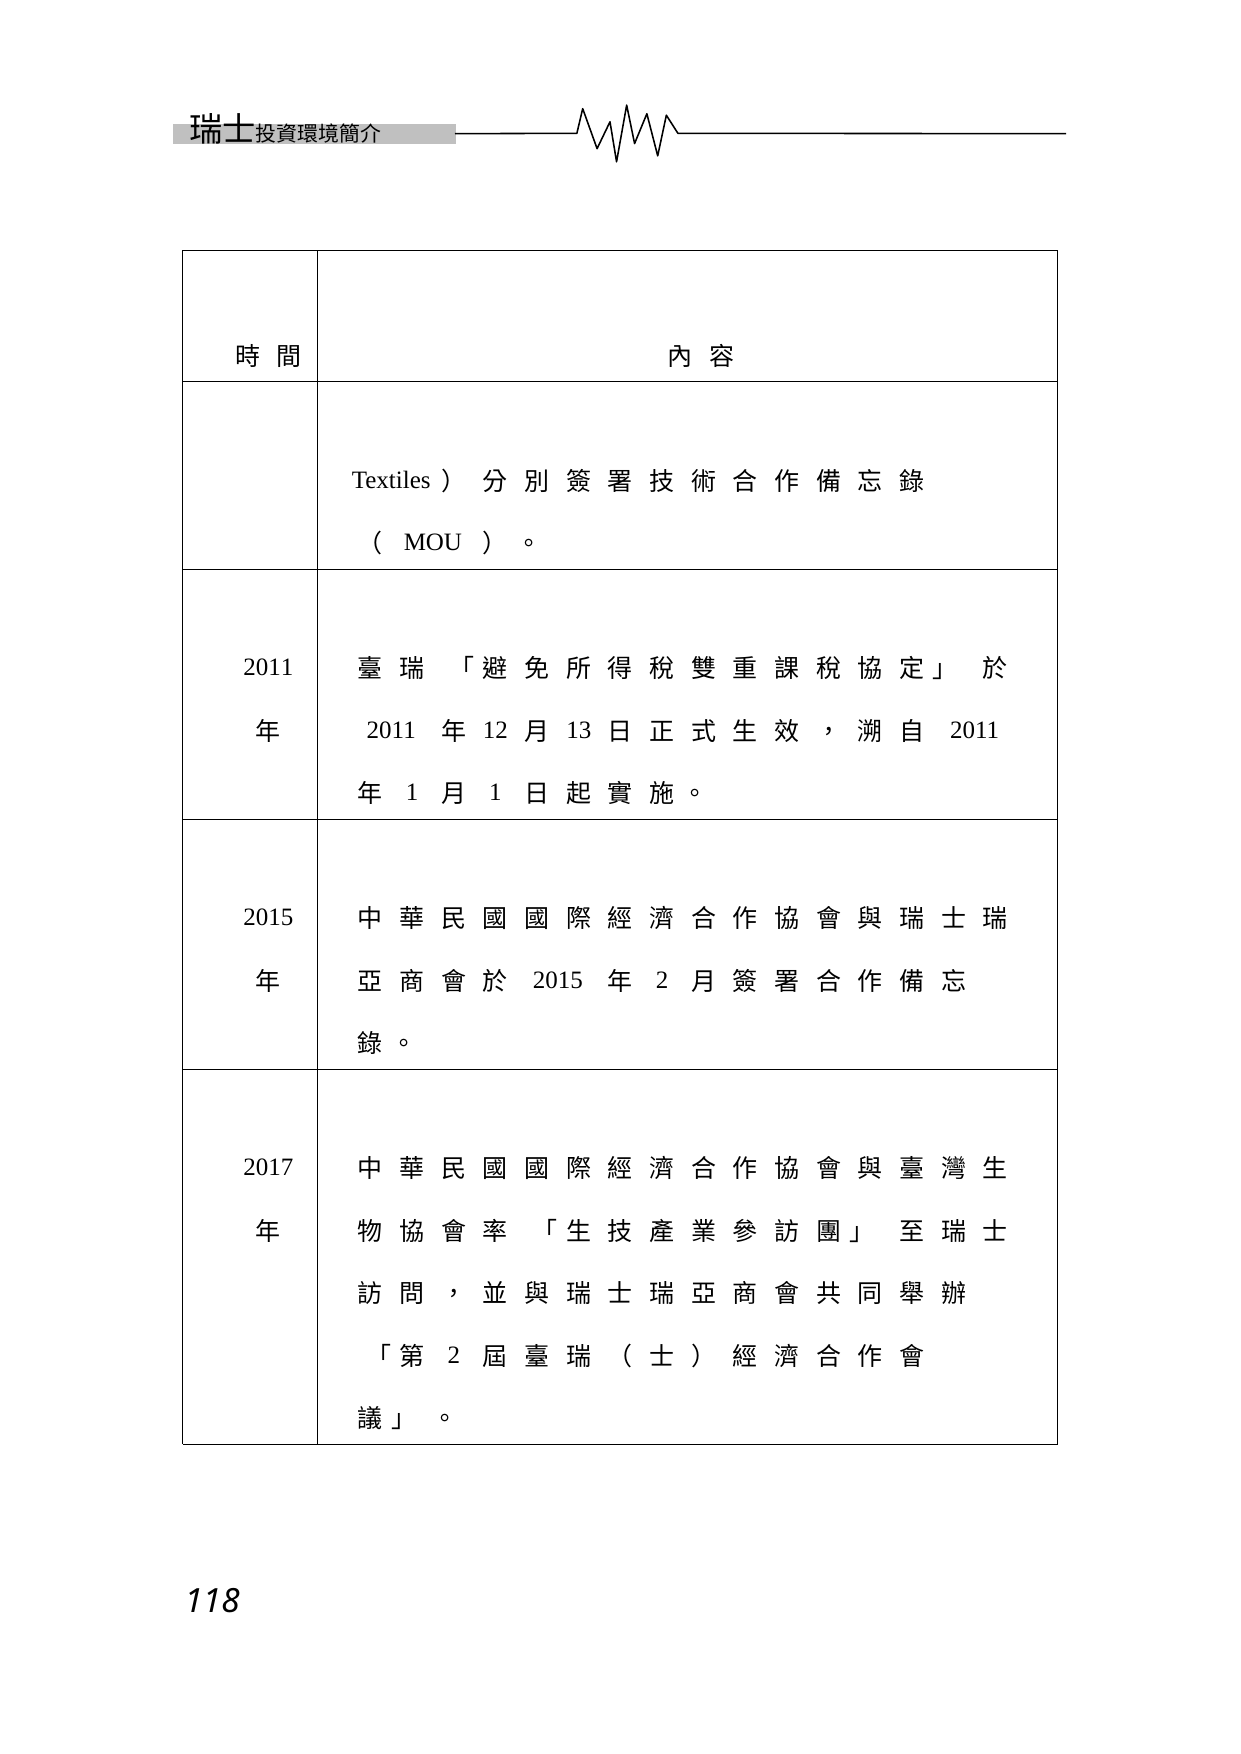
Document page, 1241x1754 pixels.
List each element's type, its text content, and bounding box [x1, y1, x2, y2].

table_cell 2015年 [183, 820, 317, 1068]
table_cell 中華民國國際經濟合作協會與瑞士瑞亞商會於2015年2月簽署合作備忘錄。 [318, 820, 1057, 1068]
table_cell 中華民國國際經濟合作協會與臺灣生物協會率「生技產業參訪團」至瑞士訪問，並與瑞士瑞亞商會共同舉辦「第2屆臺瑞（士）經濟合作會議」。 [318, 1070, 1057, 1443]
table_cell 2017年 [183, 1070, 317, 1443]
table_header 時間 [183, 251, 317, 381]
table_cell 臺瑞「避免所得稅雙重課稅協定」於2011年12月13日正式生效，溯自2011年1月1日起實施。 [318, 570, 1057, 818]
table_cell [183, 382, 317, 568]
table_cell Textiles）分別簽署技術合作備忘錄（MOU）。 [318, 382, 1057, 568]
table_header 內容 [318, 251, 1057, 381]
table_cell 2011年 [183, 570, 317, 818]
